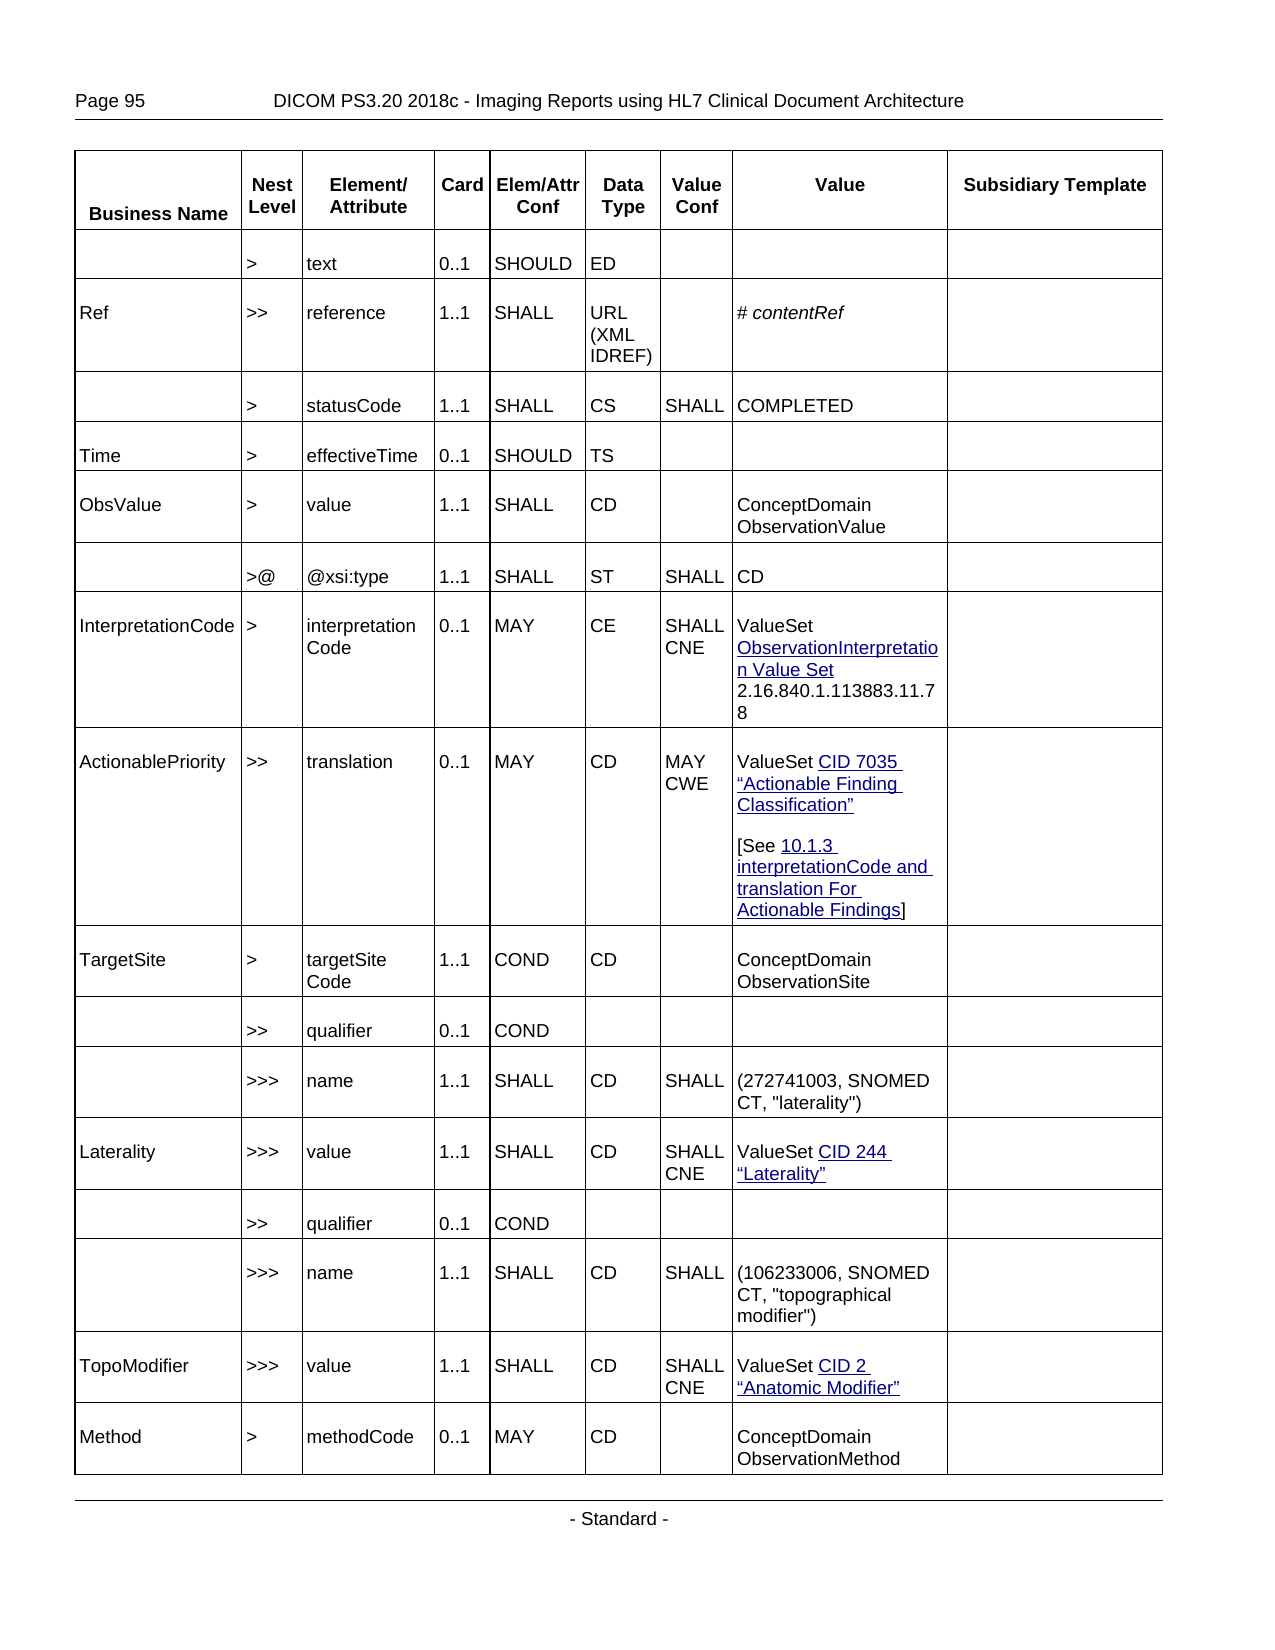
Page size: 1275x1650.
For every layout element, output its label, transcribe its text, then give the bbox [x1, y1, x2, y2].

table_cell qualifier [303, 997, 434, 1046]
table_cell [948, 1403, 1162, 1473]
table_header Element/​Attribute [303, 151, 434, 228]
table_cell CD [586, 1239, 660, 1331]
table_cell 0..1 [435, 1403, 489, 1473]
table_cell SHALL CNE [661, 592, 732, 727]
table_cell SHALL [661, 372, 732, 421]
table_cell SHOULD [491, 422, 585, 470]
table_cell [948, 728, 1162, 925]
table_header Data Type [586, 151, 660, 228]
table_cell CD [586, 1332, 660, 1402]
table_cell ValueSet CID 7035 “Actionable Finding Classification” [See 10.1.3 interpretationCode and translation For Actionable Findings] [733, 728, 947, 925]
table_cell COMPLETED [733, 372, 947, 421]
table_cell [661, 1190, 732, 1238]
table_cell >> [242, 279, 302, 371]
table_cell ValueSet CID 244 “Laterality” [733, 1118, 947, 1188]
table_cell status​Code [303, 372, 434, 421]
table_cell 1..1 [435, 1118, 489, 1188]
table_cell [76, 230, 241, 278]
table_cell [76, 997, 241, 1046]
table_cell >>> [242, 1118, 302, 1188]
table_cell 1..1 [435, 926, 489, 996]
table_cell 0..1 [435, 422, 489, 470]
table_cell COND [491, 1190, 585, 1238]
table_cell [661, 997, 732, 1046]
table_cell CE [586, 592, 660, 727]
table_cell 1..1 [435, 372, 489, 421]
table_cell ST [586, 543, 660, 591]
table_cell [661, 422, 732, 470]
table_cell ED [586, 230, 660, 278]
table_cell (272741003, SNOMED CT, "laterality") [733, 1047, 947, 1117]
table_cell [661, 279, 732, 371]
table_cell > [242, 471, 302, 542]
table_cell 0..1 [435, 997, 489, 1046]
table_cell >> [242, 728, 302, 925]
table_cell > [242, 592, 302, 727]
table_cell [76, 1239, 241, 1331]
table_cell CS [586, 372, 660, 421]
table_cell SHOULD [491, 230, 585, 278]
table_cell [948, 926, 1162, 996]
table_cell SHALL [491, 279, 585, 371]
table_cell SHALL [491, 372, 585, 421]
table_cell Obs​Value [76, 471, 241, 542]
table_cell MAY [491, 1403, 585, 1473]
table_cell Target​Site [76, 926, 241, 996]
table_cell reference [303, 279, 434, 371]
table_cell 0..1 [435, 728, 489, 925]
table_cell [948, 1239, 1162, 1331]
table_cell >> [242, 997, 302, 1046]
table_cell > [242, 372, 302, 421]
table_cell [661, 230, 732, 278]
table_cell (106233006, SNOMED CT, "topographical modifier") [733, 1239, 947, 1331]
table_cell [586, 1190, 660, 1238]
table_cell CD [586, 1403, 660, 1473]
table_cell COND [491, 997, 585, 1046]
table_cell 0..1 [435, 230, 489, 278]
table_cell [733, 230, 947, 278]
table_cell SHALL CNE [661, 1332, 732, 1402]
table_cell [948, 471, 1162, 542]
table_cell Method [76, 1403, 241, 1473]
table_cell [733, 422, 947, 470]
table_header Elem/Attr Conf [491, 151, 585, 228]
table_cell Interpretation​Code [76, 592, 241, 727]
table_cell [948, 230, 1162, 278]
table_cell [948, 1047, 1162, 1117]
table_cell target​Site​Code [303, 926, 434, 996]
table_cell [948, 279, 1162, 371]
table_cell CD [586, 1118, 660, 1188]
table_cell Concept​Domain ObservationMethod [733, 1403, 947, 1473]
table_cell Actionable​Priority [76, 728, 241, 925]
table_cell CD [586, 471, 660, 542]
table_cell Laterality [76, 1118, 241, 1188]
table_cell 1..1 [435, 543, 489, 591]
table_cell value [303, 1118, 434, 1188]
table_cell CD [586, 926, 660, 996]
table_cell Ref [76, 279, 241, 371]
table_cell value [303, 471, 434, 542]
table_cell [948, 1190, 1162, 1238]
table_cell 1..1 [435, 1047, 489, 1117]
table_cell TS [586, 422, 660, 470]
table_cell CD [733, 543, 947, 591]
table_cell [733, 997, 947, 1046]
table_cell URL (XML IDREF) [586, 279, 660, 371]
table_cell [76, 372, 241, 421]
table_cell interpretation​Code [303, 592, 434, 727]
table_cell >>> [242, 1332, 302, 1402]
table_cell SHALL [491, 543, 585, 591]
table_cell > [242, 926, 302, 996]
table_cell COND [491, 926, 585, 996]
table_cell [76, 1047, 241, 1117]
table_cell SHALL [661, 1239, 732, 1331]
table_cell [586, 997, 660, 1046]
table_cell 1..1 [435, 471, 489, 542]
table_cell MAY CWE [661, 728, 732, 925]
table_cell @xsi:type [303, 543, 434, 591]
table_cell SHALL [661, 1047, 732, 1117]
table_header Nest Level [242, 151, 302, 228]
table_cell 0..1 [435, 592, 489, 727]
table_cell 1..1 [435, 1332, 489, 1402]
table_cell [733, 1190, 947, 1238]
table_cell value [303, 1332, 434, 1402]
table_cell > [242, 230, 302, 278]
table_cell [661, 1403, 732, 1473]
table_cell SHALL [491, 1047, 585, 1117]
table_cell [948, 997, 1162, 1046]
table_cell Time [76, 422, 241, 470]
table_cell name [303, 1239, 434, 1331]
table_cell 1..1 [435, 279, 489, 371]
table_cell > [242, 1403, 302, 1473]
table_header Card [435, 151, 489, 228]
table_cell >> [242, 1190, 302, 1238]
table_cell qualifier [303, 1190, 434, 1238]
table_cell [948, 372, 1162, 421]
table_cell [661, 926, 732, 996]
table_cell >>> [242, 1047, 302, 1117]
table_cell method​Code [303, 1403, 434, 1473]
table_cell [661, 471, 732, 542]
table_cell [948, 543, 1162, 591]
table_cell CD [586, 728, 660, 925]
table_cell text [303, 230, 434, 278]
table_cell Topo​Modifier [76, 1332, 241, 1402]
table_cell [76, 543, 241, 591]
table_header Business Name [76, 151, 241, 228]
table_cell 0..1 [435, 1190, 489, 1238]
table_cell MAY [491, 592, 585, 727]
table_cell CD [586, 1047, 660, 1117]
table_cell SHALL [491, 1332, 585, 1402]
table_cell ValueSet CID 2 “Anatomic Modifier” [733, 1332, 947, 1402]
table_header Subsidiary Template [948, 151, 1162, 228]
table_cell SHALL [491, 1118, 585, 1188]
table_cell [76, 1190, 241, 1238]
table_cell 1..1 [435, 1239, 489, 1331]
table_cell >@ [242, 543, 302, 591]
table_cell [948, 1118, 1162, 1188]
table_cell ValueSet ObservationInterpretation Value Set 2.16.840.1.113883.11.78 [733, 592, 947, 727]
table_cell [948, 422, 1162, 470]
table_cell name [303, 1047, 434, 1117]
table_cell translation [303, 728, 434, 925]
table_header Value [733, 151, 947, 228]
table_cell MAY [491, 728, 585, 925]
table_cell Concept​Domain ObservationSite [733, 926, 947, 996]
table_cell SHALL [491, 471, 585, 542]
table_cell >>> [242, 1239, 302, 1331]
table_cell SHALL CNE [661, 1118, 732, 1188]
table_cell Concept​Domain ObservationValue [733, 471, 947, 542]
table_cell > [242, 422, 302, 470]
table_cell [948, 1332, 1162, 1402]
table_cell SHALL [491, 1239, 585, 1331]
table_cell effective​Time [303, 422, 434, 470]
table_cell [948, 592, 1162, 727]
table_header Value Conf [661, 151, 732, 228]
table_cell SHALL [661, 543, 732, 591]
table_cell # content​Ref [733, 279, 947, 371]
